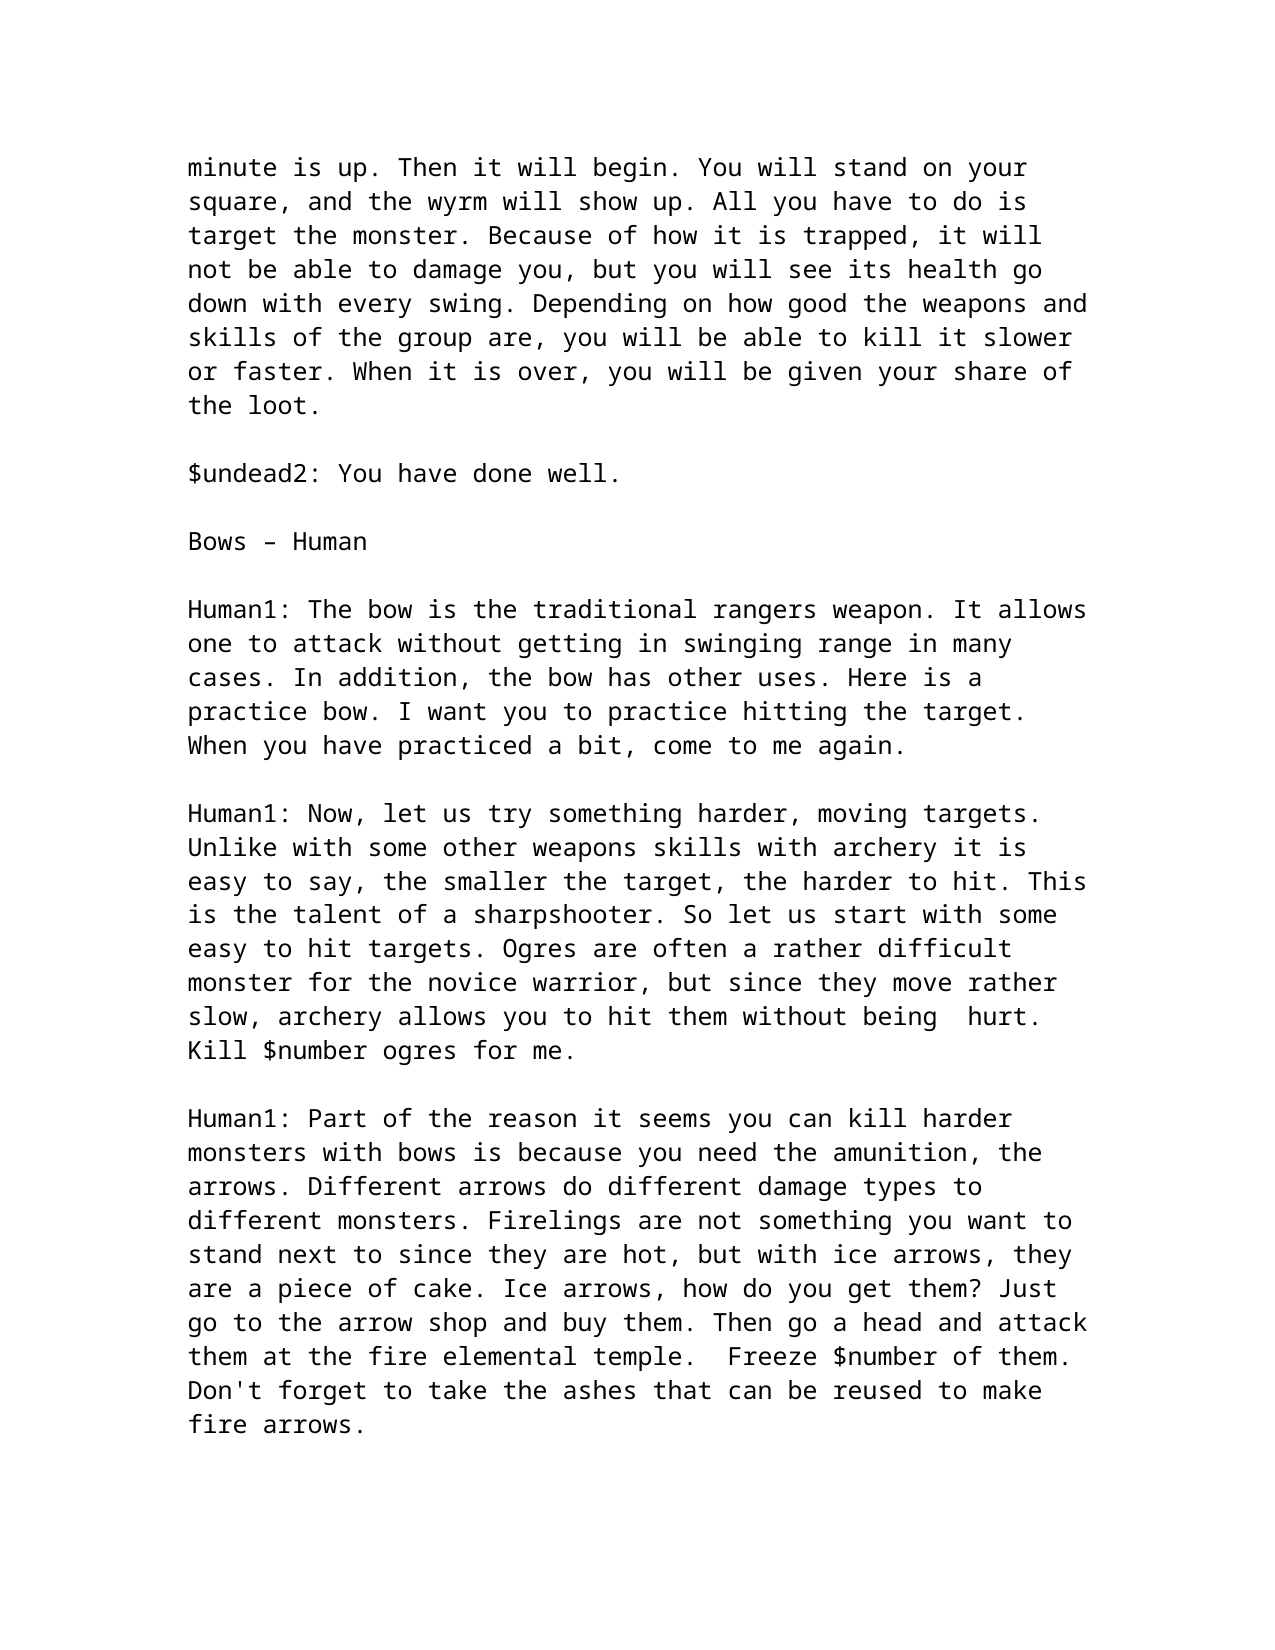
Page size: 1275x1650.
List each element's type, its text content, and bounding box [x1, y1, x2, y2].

text Human1: Now, let us try something harder, moving targets. Unlike with some other weapons skills with archery it is easy to say, the smaller the target, the harder to hit. This is the talent of a sharpshooter. So let us start with some easy to hit targets. Ogres are often a rather difficult monster for the novice warrior, but since they move rather slow, archery allows you to hit them without being hurt. Kill $number ogres for me. [187, 795, 1087, 1067]
text Human1: Part of the reason it seems you can kill harder monsters with bows is because you need the amunition, the arrows. Different arrows do different damage types to different monsters. Firelings are not something you want to stand next to since they are hot, but with ice arrows, they are a piece of cake. Ice arrows, how do you get them? Just go to the arrow shop and buy them. Then go a head and attack them at the fire elemental temple. Freeze $number of them. Don't forget to take the ashes that can be reused to make fire arrows. [187, 1101, 1087, 1440]
text Bows – Human [187, 523, 1087, 557]
text Human1: The bow is the traditional rangers weapon. It allows one to attack without getting in swinging range in many cases. In addition, the bow has other uses. Here is a practice bow. I want you to practice hitting the target. When you have practiced a bit, come to me again. [187, 591, 1087, 761]
text $undead2: You have done well. [187, 456, 1087, 489]
text minute is up. Then it will begin. You will stand on your square, and the wyrm will show up. All you have to do is target the monster. Because of how it is trapped, it will not be able to damage you, but you will see its health go down with every swing. Depending on how good the weapons and skills of the group are, you will be able to kill it slower or faster. When it is over, you will be given your share of the loot. [187, 150, 1087, 422]
